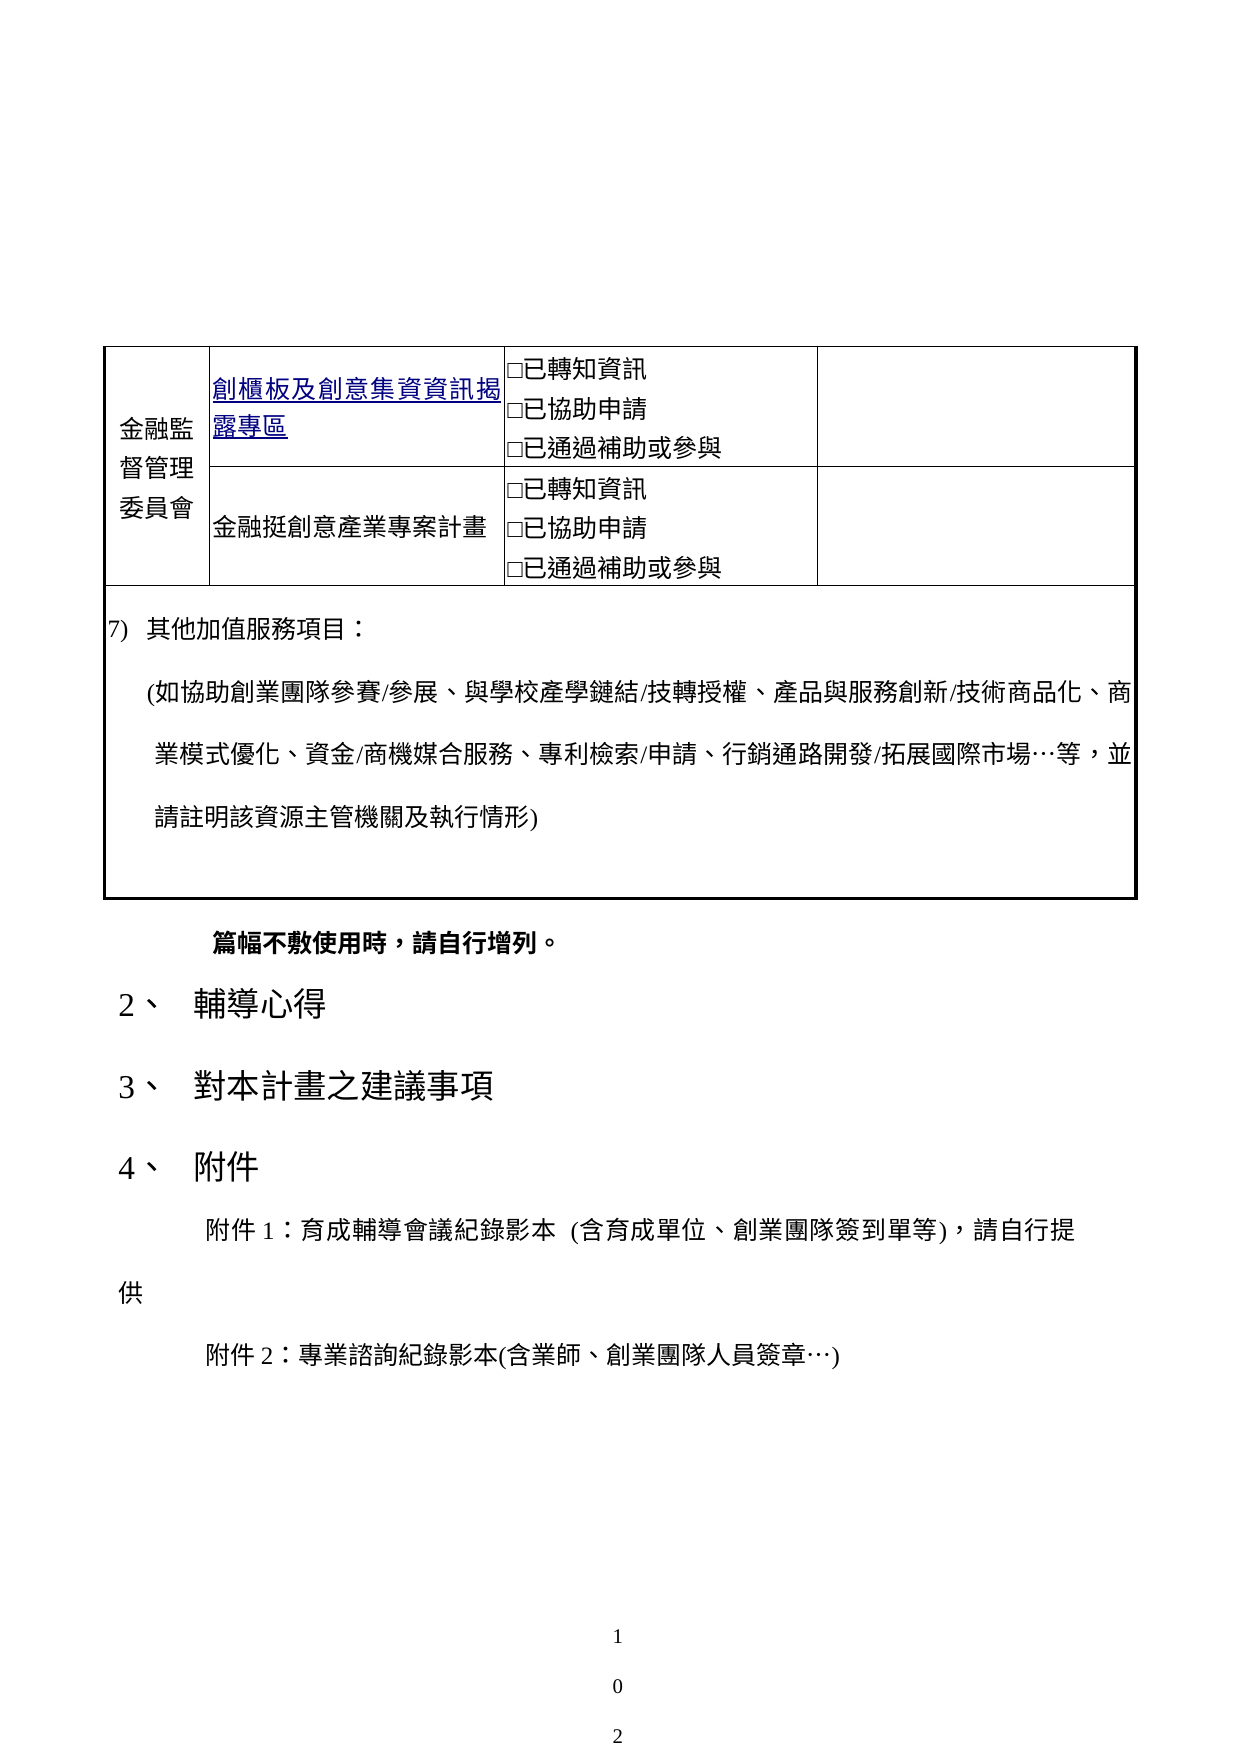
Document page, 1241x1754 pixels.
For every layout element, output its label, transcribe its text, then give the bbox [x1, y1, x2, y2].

table_cell 創櫃板及創意集資資訊揭露專區 [210, 347, 504, 466]
text 篇幅不敷使用時，請自行增列。 [212, 900, 1122, 962]
text 附件2：專業諮詢紀錄影本(含業師、創業團隊人員簽章…) [118, 1312, 1075, 1375]
table_cell [818, 467, 1134, 585]
list 輔導心得 [118, 962, 1122, 1025]
list 附件 [118, 1125, 1122, 1187]
list 對本計畫之建議事項 [118, 1043, 1122, 1106]
table_cell 金融監督管理委員會 [106, 347, 209, 585]
text 附件1：育成輔導會議紀錄影本 (含育成單位、創業團隊簽到單等)，請自行提供 [118, 1187, 1075, 1312]
table_cell 7) [106, 586, 143, 897]
table_cell □已轉知資訊 □已協助申請 □已通過補助或參與 [505, 347, 817, 466]
table_cell □已轉知資訊 □已協助申請 □已通過補助或參與 [505, 467, 817, 585]
table_cell 金融挺創意產業專案計畫 [210, 467, 504, 585]
table_cell 其他加值服務項目： (如協助創業團隊參賽/參展、與學校產學鏈結/技轉授權、產品與服務創新/技術商品化、商業模式優化、資金/商機媒合服務、專利檢索/申請、行銷通路開發/拓展國際市場…等，並請註明該資源主管機關及執行情形) [143, 586, 1134, 897]
table_cell [818, 347, 1134, 466]
